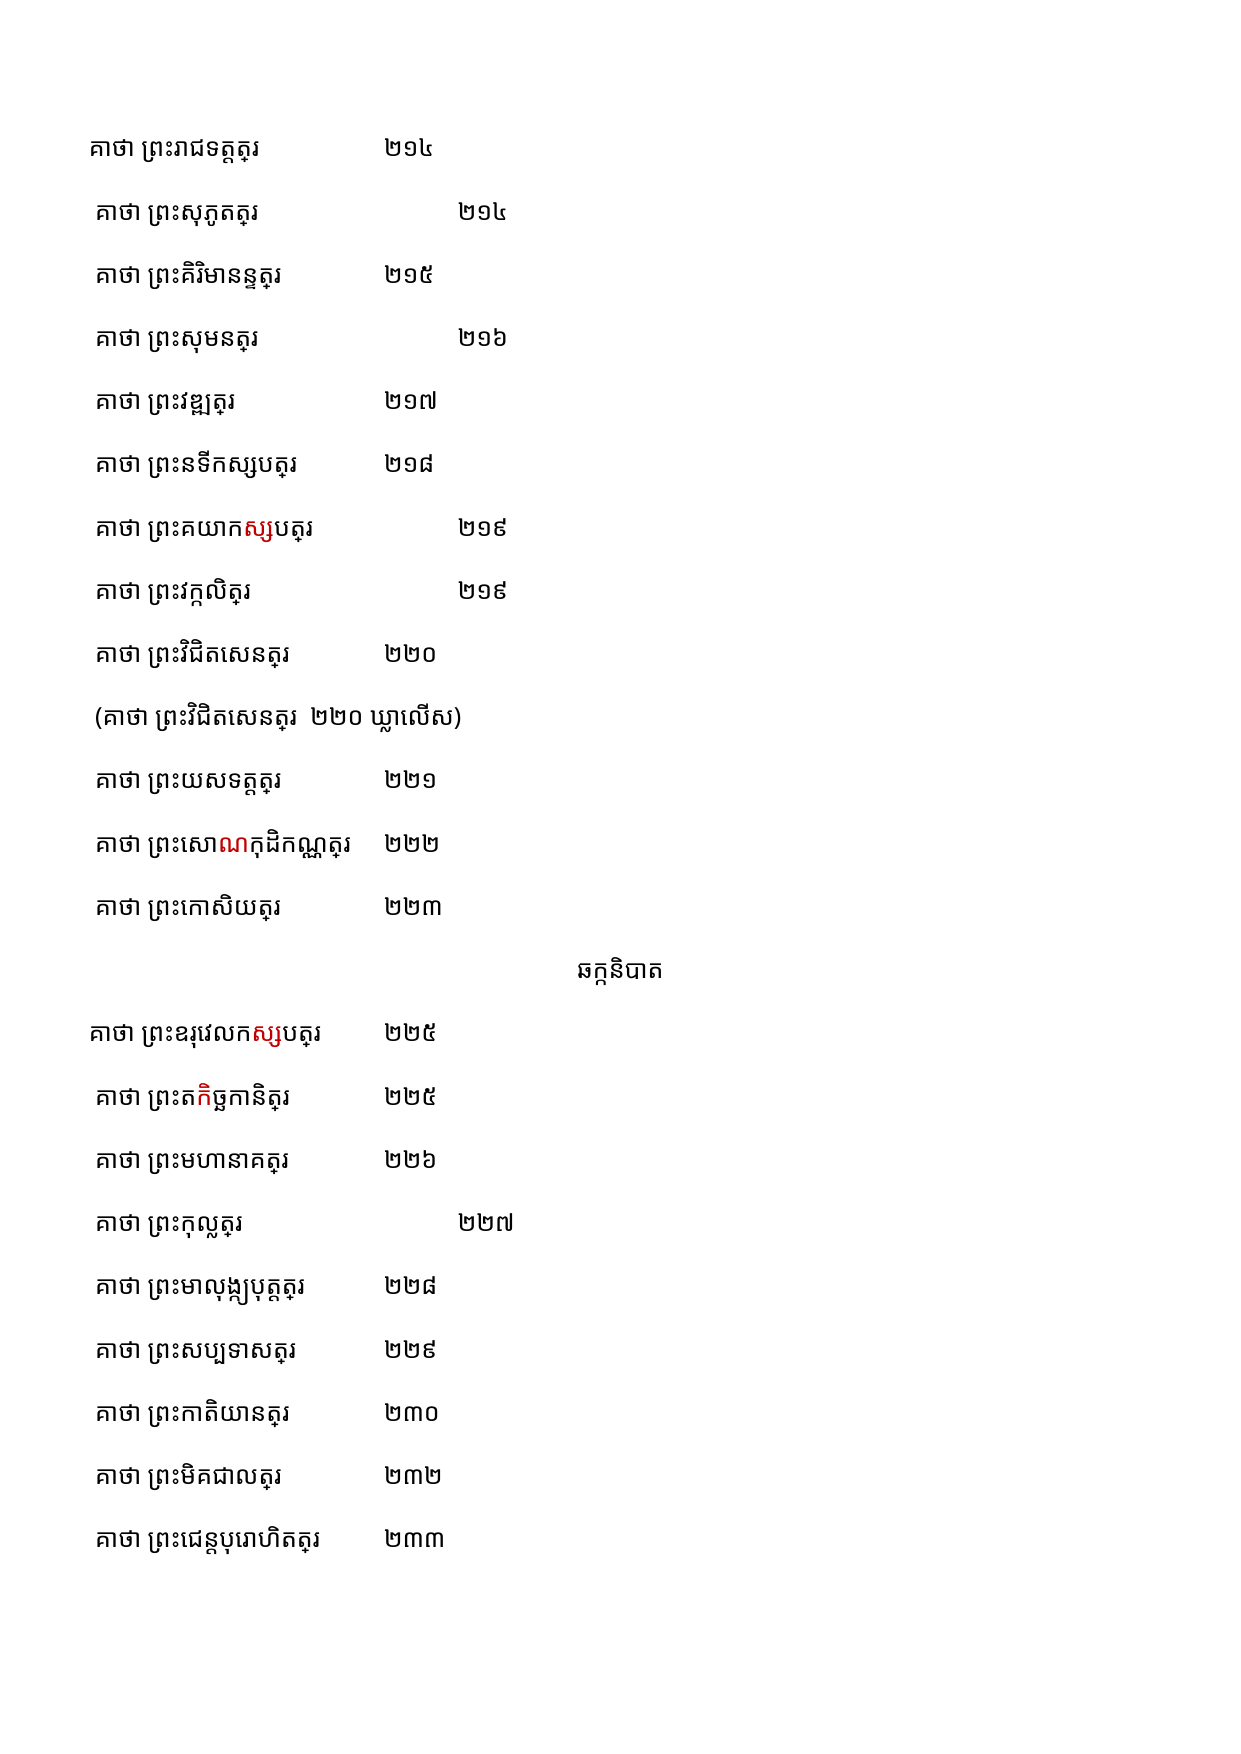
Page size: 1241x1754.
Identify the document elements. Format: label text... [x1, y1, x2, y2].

text គាថា ព្រះឧរុវេលកស្សបត្ថេរ ២២៥ [88, 1015, 1152, 1049]
text គាថា ព្រះសុភូតត្ថេរ ២១៤ [88, 193, 1152, 227]
text គាថា ព្រះមហានាគត្ថេរ ២២៦ [88, 1142, 1152, 1176]
text គាថា ព្រះជេន្តបុរោហិតត្ថេរ ២៣៣ [88, 1521, 1152, 1555]
text គាថា ព្រះគិរិមានន្ទត្ថេរ ២១៥ [88, 256, 1152, 290]
text គាថា ព្រះសប្បទាសត្ថេរ ២២៩ [88, 1331, 1152, 1365]
text គាថា ព្រះរាជទត្តត្ថេរ ២១៤ [88, 130, 1152, 164]
text គាថា ព្រះគយាកស្សបត្ថេរ ២១៩ [88, 509, 1152, 543]
text គាថា ព្រះយសទត្តត្ថេរ ២២១ [88, 762, 1152, 796]
text គាថា ព្រះសោណកុដិកណ្ណត្ថេរ ២២២ [88, 825, 1152, 859]
text គាថា ព្រះមិគជាលត្ថេរ ២៣២ [88, 1458, 1152, 1492]
text ឆក្កនិបាត [88, 952, 1152, 986]
text គាថា ព្រះសុមនត្ថេរ ២១៦ [88, 319, 1152, 354]
text គាថា ព្រះមាលុង្ក្យបុត្តត្ថេរ ២២៨ [88, 1268, 1152, 1302]
text គាថា ព្រះកុល្លត្ថេរ ២២៧ [88, 1205, 1152, 1239]
text គាថា ព្រះវិជិតសេនត្ថេរ ២២០ [88, 636, 1152, 670]
text គាថា ព្រះវឌ្ឍត្ថេរ ២១៧ [88, 383, 1152, 417]
text គាថា ព្រះកាតិយានត្ថេរ ២៣០ [88, 1394, 1152, 1428]
text គាថា ព្រះតកិច្ឆកានិត្ថេរ ២២៥ [88, 1078, 1152, 1112]
text គាថា ព្រះនទីកស្សបត្ថេរ ២១៨ [88, 446, 1152, 480]
text (គាថា ព្រះវិជិតសេនត្ថេរ ២២០ ឃ្លាលើស) [88, 699, 1152, 733]
text គាថា ព្រះវក្កលិត្ថេរ ២១៩ [88, 572, 1152, 607]
text គាថា ព្រះកោសិយត្ថេរ ២២៣ [88, 889, 1152, 923]
